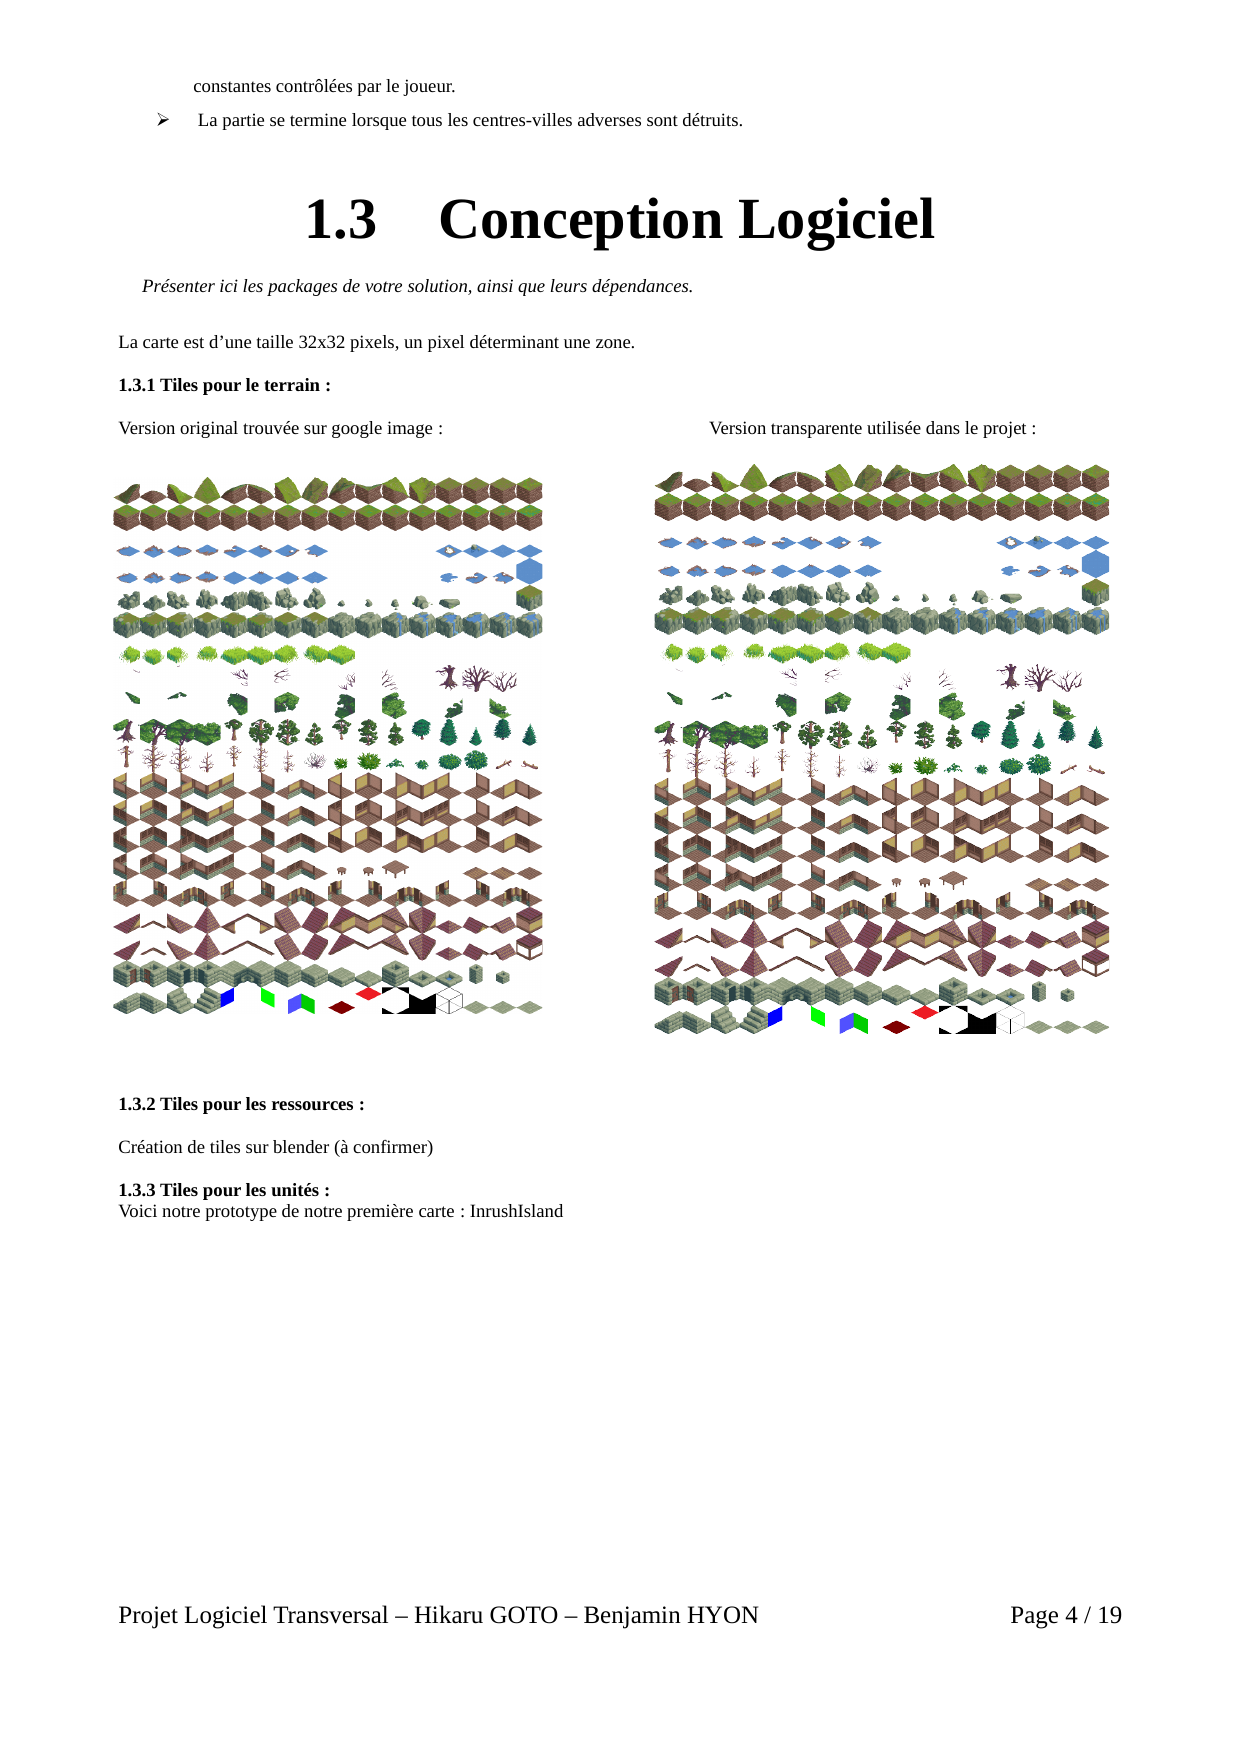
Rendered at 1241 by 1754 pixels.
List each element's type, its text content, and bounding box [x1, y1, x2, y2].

list La partie se termine lorsque tous les centres-villes adverses sont détruits. [156, 109, 1122, 131]
picture [113, 477, 543, 1014]
text Voici notre prototype de notre première carte : InrushIsland [118, 1200, 1122, 1222]
text 1.3.2 Tiles pour les ressources : [118, 1092, 1122, 1114]
text 1.3.1 Tiles pour le terrain : [118, 374, 1122, 395]
text Version original trouvée sur google image : Version transparente utilisée dans le projet : [118, 417, 1122, 438]
subtitle Conception Logiciel [118, 184, 1122, 251]
text La carte est d’une taille 32x32 pixels, un pixel déterminant une zone. [118, 331, 1122, 352]
picture [654, 464, 1110, 1034]
list constantes contrôlées par le joueur. [156, 75, 1122, 97]
text 1.3.3 Tiles pour les unités : [118, 1179, 1122, 1200]
text Création de tiles sur blender (à confirmer) [118, 1136, 1122, 1157]
text Présenter ici les packages de votre solution, ainsi que leurs dépendances. [142, 275, 1122, 297]
